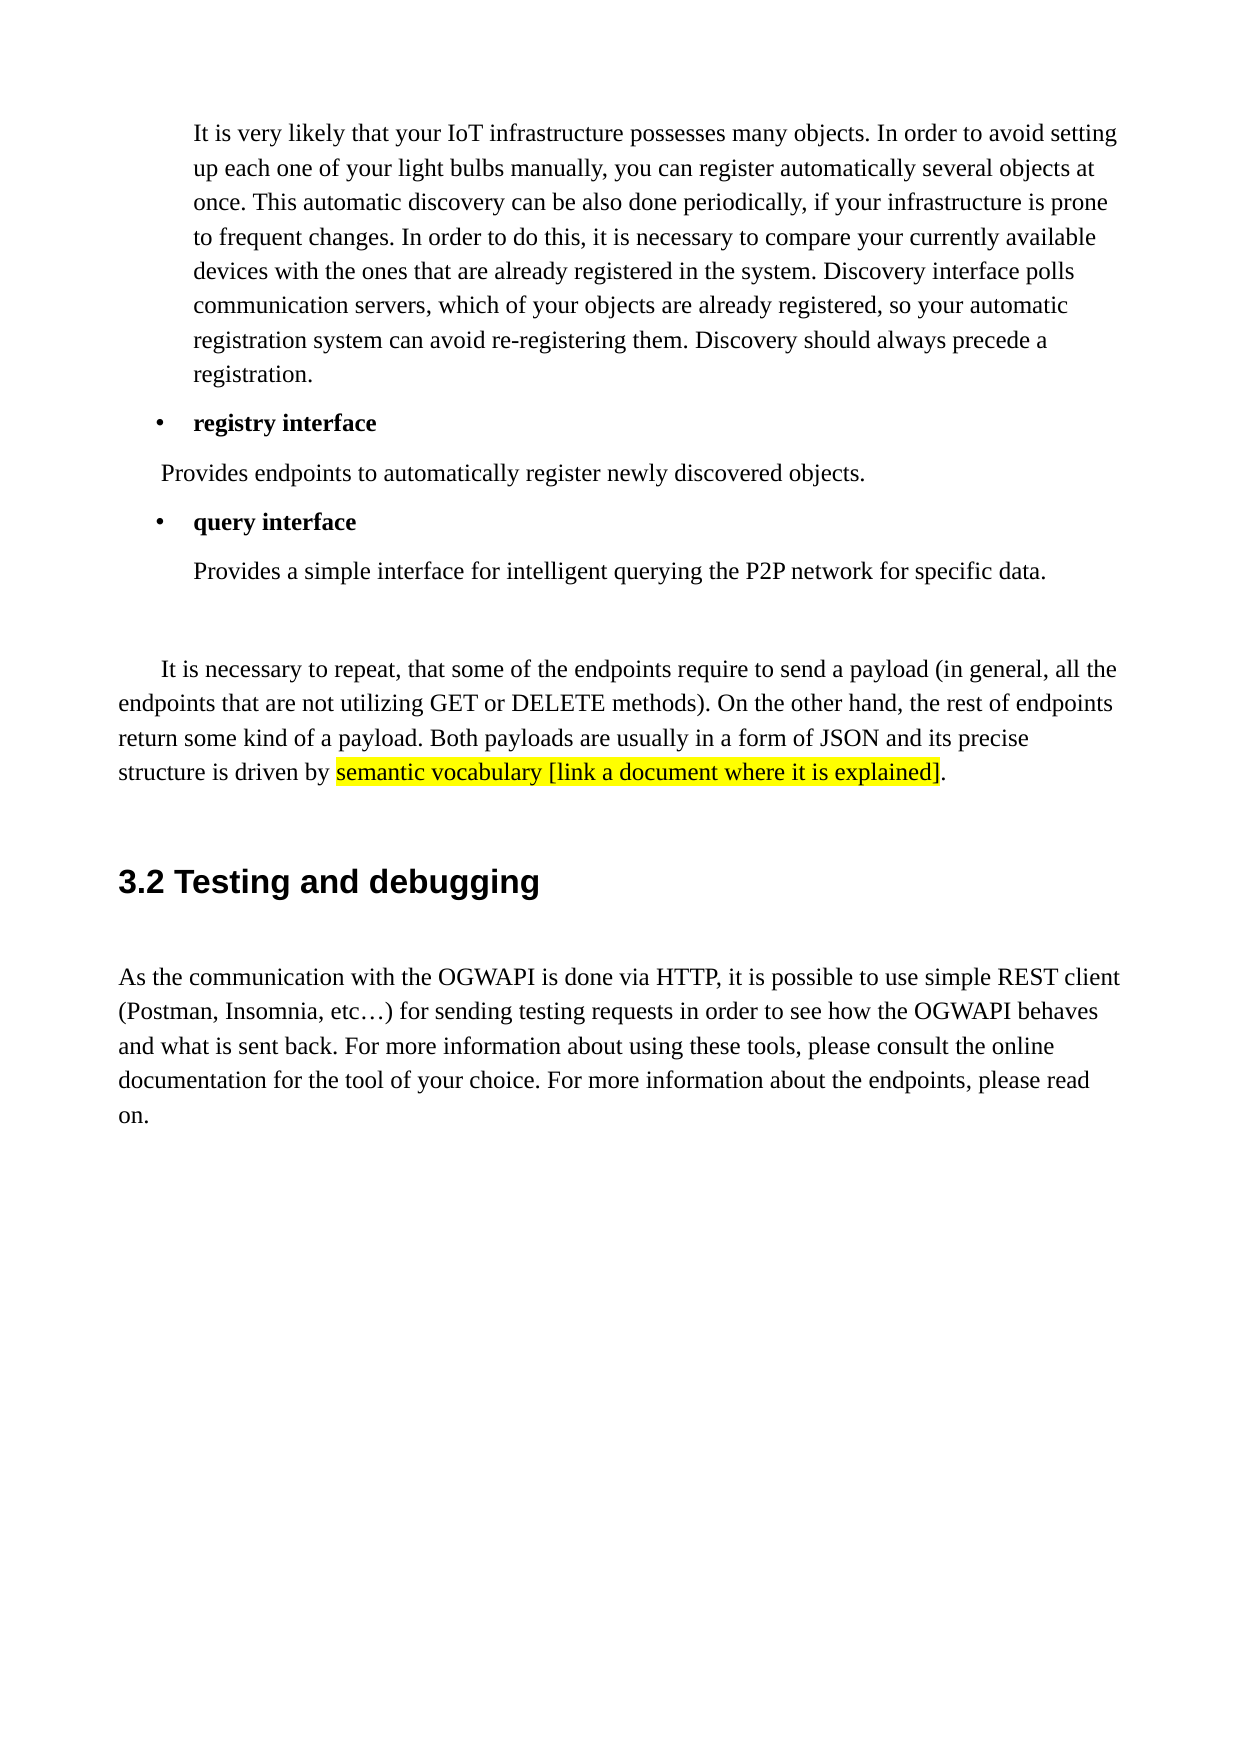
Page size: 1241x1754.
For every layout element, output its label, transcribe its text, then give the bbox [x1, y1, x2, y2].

text It is necessary to repeat, that some of the endpoints require to send a payload (in general, all the endpoints that are not utilizing GET or DELETE methods). On the other hand, the rest of endpoints return some kind of a payload. Both payloads are usually in a form of JSON and its precise structure is driven by semantic vocabulary [link a document where it is explained]. [118, 654, 1122, 786]
text As the communication with the OGWAPI is done via HTTP, it is possible to use simple REST client (Postman, Insomnia, etc…) for sending testing requests in order to see how the OGWAPI behaves and what is sent back. For more information about using these tools, please consult the online documentation for the tool of your choice. For more information about the endpoints, please read on. [118, 962, 1122, 1128]
text Provides endpoints to automatically register newly discovered objects. [118, 458, 1122, 486]
list It is very likely that your IoT infrastructure possesses many objects. In order to avoid setting up each one of your light bulbs manually, you can register automatically several objects at once. This automatic discovery can be also done periodically, if your infrastructure is prone to frequent changes. In order to do this, it is necessary to compare your currently available devices with the ones that are already registered in the system. Discovery interface polls communication servers, which of your objects are already registered, so your automatic registration system can avoid re-registering them. Discovery should always precede a registration. [156, 118, 1122, 388]
list query interface [156, 507, 1122, 535]
subtitle 3.2 Testing and debugging [118, 862, 1122, 900]
list Provides a simple interface for intelligent querying the P2P network for specific data. [156, 556, 1122, 584]
list registry interface [156, 408, 1122, 437]
